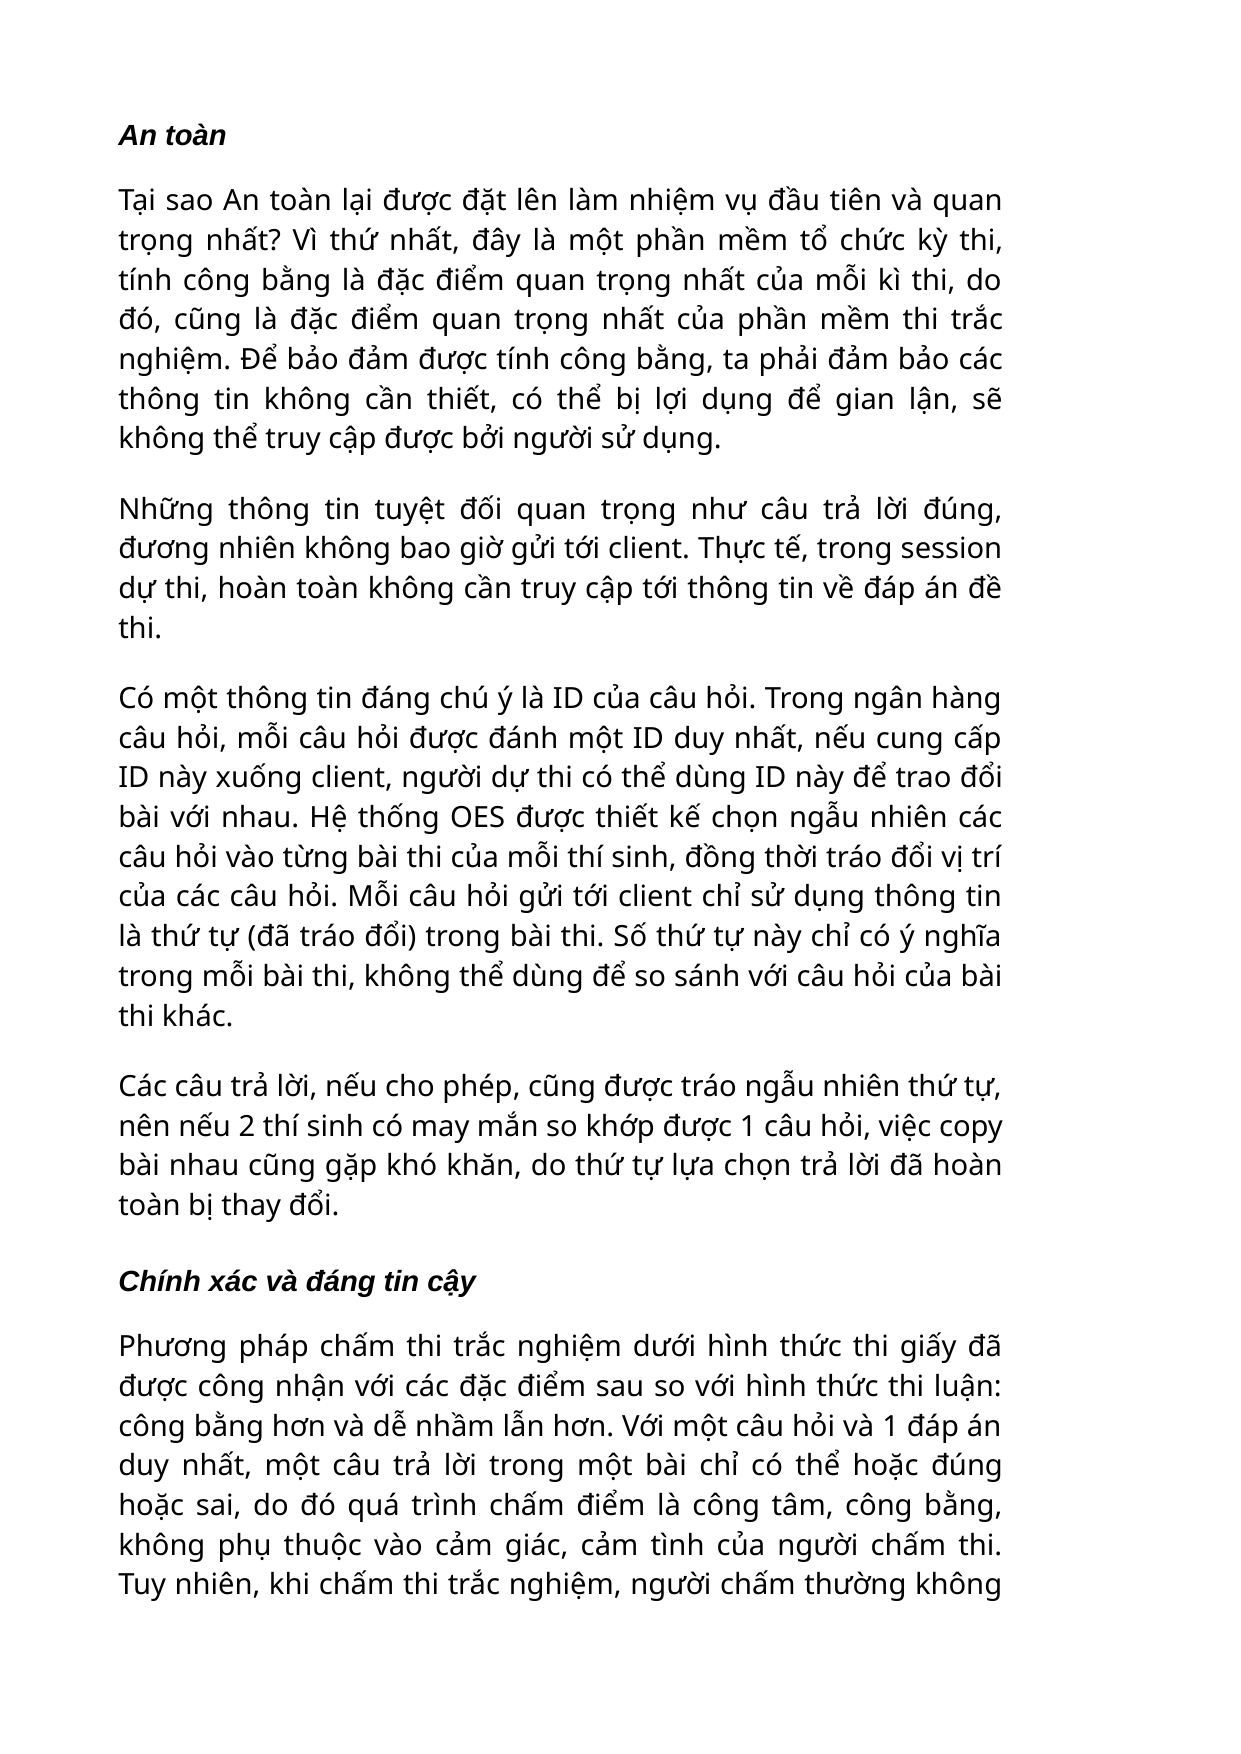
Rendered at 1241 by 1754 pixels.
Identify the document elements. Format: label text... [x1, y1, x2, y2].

text Những thông tin tuyệt đối quan trọng như câu trả lời đúng, đương nhiên không bao giờ gửi tới client. Thực tế, trong session dự thi, hoàn toàn không cần truy cập tới thông tin về đáp án đề thi. [118, 488, 1004, 647]
text Các câu trả lời, nếu cho phép, cũng được tráo ngẫu nhiên thứ tự, nên nếu 2 thí sinh có may mắn so khớp được 1 câu hỏi, việc copy bài nhau cũng gặp khó khăn, do thứ tự lựa chọn trả lời đã hoàn toàn bị thay đổi. [118, 1065, 1004, 1224]
text Có một thông tin đáng chú ý là ID của câu hỏi. Trong ngân hàng câu hỏi, mỗi câu hỏi được đánh một ID duy nhất, nếu cung cấp ID này xuống client, người dự thi có thể dùng ID này để trao đổi bài với nhau. Hệ thống OES được thiết kế chọn ngẫu nhiên các câu hỏi vào từng bài thi của mỗi thí sinh, đồng thời tráo đổi vị trí của các câu hỏi. Mỗi câu hỏi gửi tới client chỉ sử dụng thông tin là thứ tự (đã tráo đổi) trong bài thi. Số thứ tự này chỉ có ý nghĩa trong mỗi bài thi, không thể dùng để so sánh với câu hỏi của bài thi khác. [118, 677, 1004, 1034]
subtitle Chính xác và đáng tin cậy [118, 1264, 1004, 1298]
text Tại sao An toàn lại được đặt lên làm nhiệm vụ đầu tiên và quan trọng nhất? Vì thứ nhất, đây là một phần mềm tổ chức kỳ thi, tính công bằng là đặc điểm quan trọng nhất của mỗi kì thi, do đó, cũng là đặc điểm quan trọng nhất của phần mềm thi trắc nghiệm. Để bảo đảm được tính công bằng, ta phải đảm bảo các thông tin không cần thiết, có thể bị lợi dụng để gian lận, sẽ không thể truy cập được bởi người sử dụng. [118, 179, 1004, 457]
text Phương pháp chấm thi trắc nghiệm dưới hình thức thi giấy đã được công nhận với các đặc điểm sau so với hình thức thi luận: công bằng hơn và dễ nhầm lẫn hơn. Với một câu hỏi và 1 đáp án duy nhất, một câu trả lời trong một bài chỉ có thể hoặc đúng hoặc sai, do đó quá trình chấm điểm là công tâm, công bằng, không phụ thuộc vào cảm giác, cảm tình của người chấm thi. Tuy nhiên, khi chấm thi trắc nghiệm, người chấm thường không [118, 1326, 1004, 1603]
subtitle An toàn [118, 118, 1004, 152]
